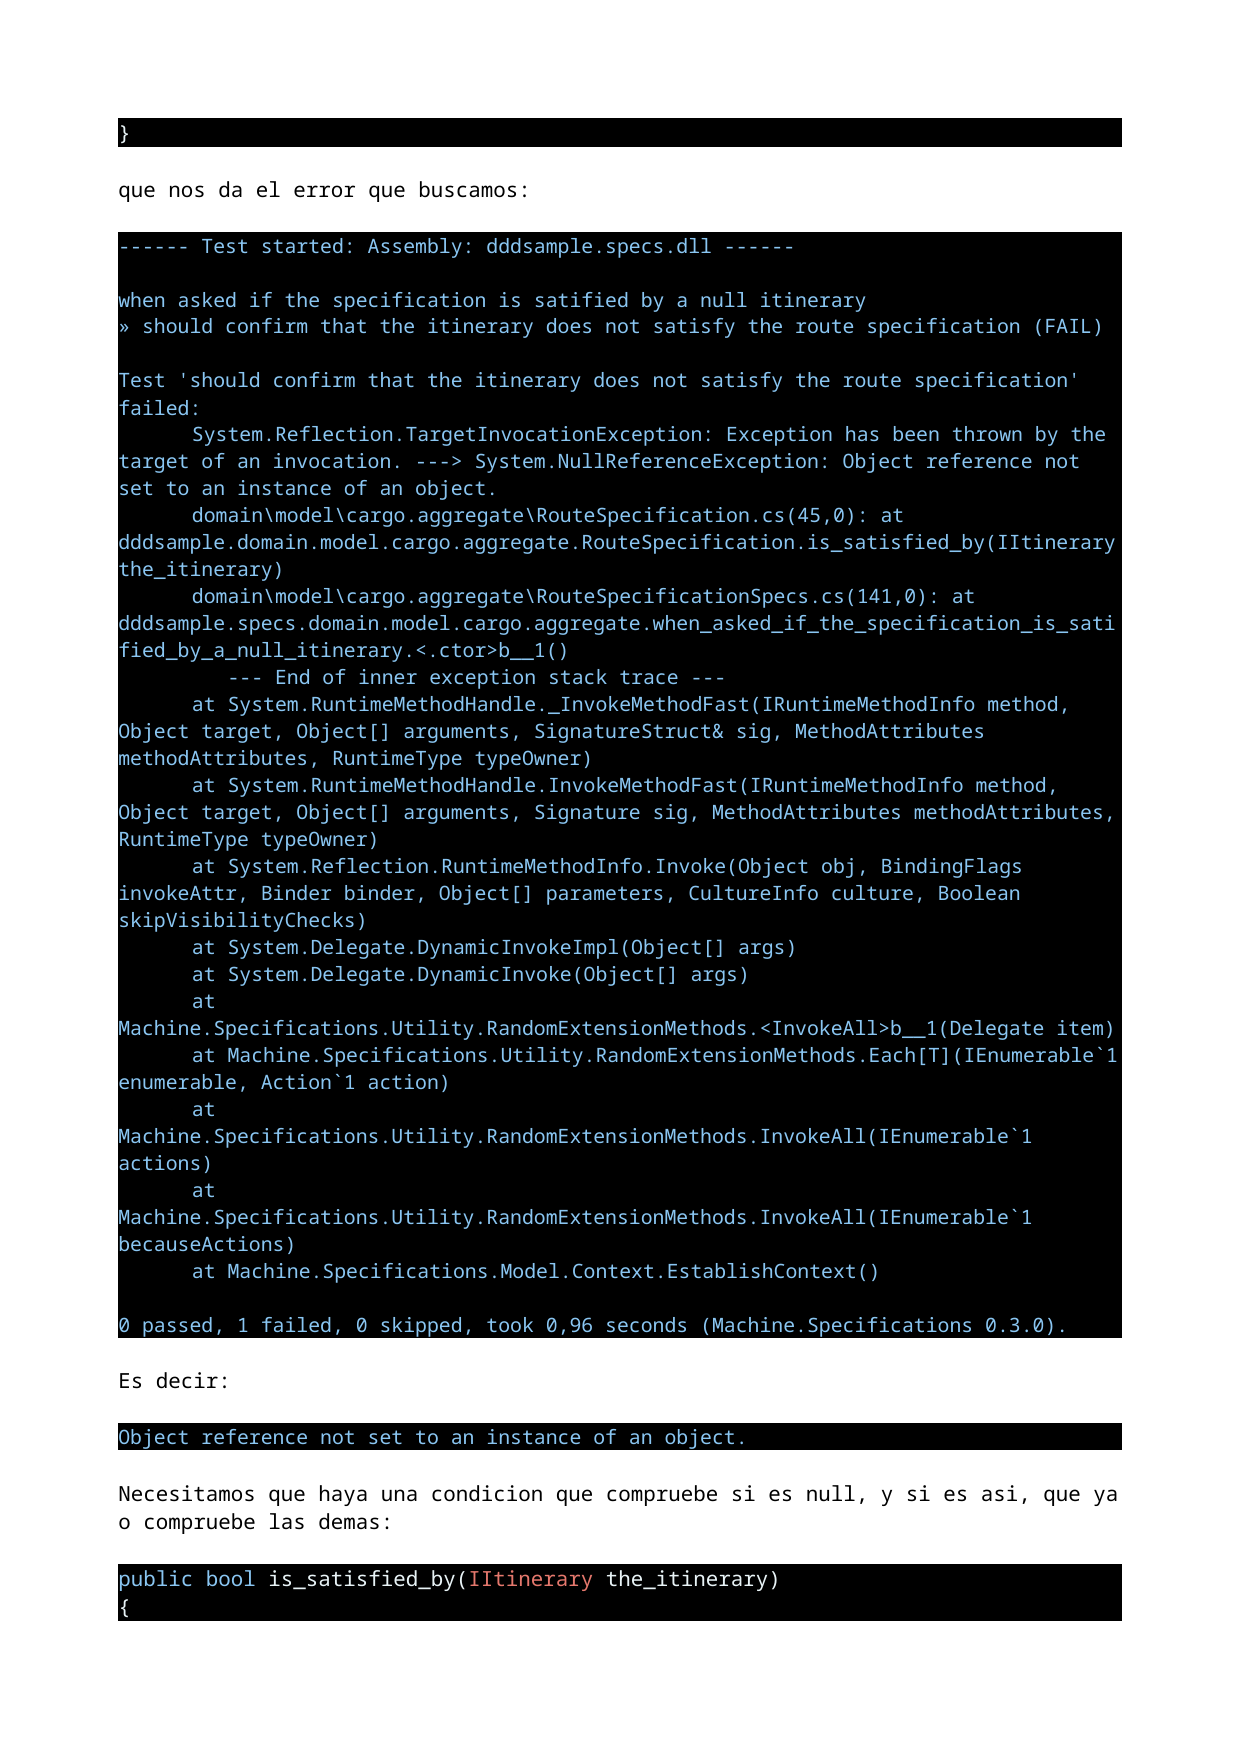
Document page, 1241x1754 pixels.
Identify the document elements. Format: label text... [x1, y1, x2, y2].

text public bool is_satisfied_by(IItinerary the_itinerary) [118, 1564, 1122, 1592]
text when asked if the specification is satified by a null itinerary [118, 286, 1122, 313]
text at Machine.Specifications.Utility.RandomExtensionMethods.<InvokeAll>b__1(Delegate item) [118, 987, 1122, 1041]
text at System.RuntimeMethodHandle.InvokeMethodFast(IRuntimeMethodInfo method, Object target, Object[] arguments, Signature sig, MethodAttributes methodAttributes, RuntimeType typeOwner) [118, 771, 1122, 852]
text System.Reflection.TargetInvocationException: Exception has been thrown by the target of an invocation. ---> System.NullReferenceException: Object reference not set to an instance of an object. [118, 421, 1122, 502]
text --- End of inner exception stack trace --- [118, 663, 1122, 691]
text » should confirm that the itinerary does not satisfy the route specification (FAIL) [118, 313, 1122, 340]
text at System.RuntimeMethodHandle._InvokeMethodFast(IRuntimeMethodInfo method, Object target, Object[] arguments, SignatureStruct& sig, MethodAttributes methodAttributes, RuntimeType typeOwner) [118, 691, 1122, 771]
text at Machine.Specifications.Utility.RandomExtensionMethods.Each[T](IEnumerable`1 enumerable, Action`1 action) [118, 1041, 1122, 1095]
text at Machine.Specifications.Utility.RandomExtensionMethods.InvokeAll(IEnumerable`1 becauseActions) [118, 1176, 1122, 1257]
text Object reference not set to an instance of an object. [118, 1423, 1122, 1450]
text Es decir: [118, 1366, 1122, 1395]
text } [118, 118, 1122, 147]
text at System.Delegate.DynamicInvokeImpl(Object[] args) [118, 933, 1122, 960]
text at Machine.Specifications.Utility.RandomExtensionMethods.InvokeAll(IEnumerable`1 actions) [118, 1095, 1122, 1176]
text que nos da el error que buscamos: [118, 175, 1122, 203]
text domain\model\cargo.aggregate\RouteSpecification.cs(45,0): at dddsample.domain.model.cargo.aggregate.RouteSpecification.is_satisfied_by(IItinerary the_itinerary) [118, 502, 1122, 583]
text Necesitamos que haya una condicion que compruebe si es null, y si es asi, que ya o compruebe las demas: [118, 1479, 1122, 1536]
text { [118, 1592, 1122, 1621]
text at Machine.Specifications.Model.Context.EstablishContext() [118, 1257, 1122, 1284]
text at System.Delegate.DynamicInvoke(Object[] args) [118, 960, 1122, 987]
text 0 passed, 1 failed, 0 skipped, took 0,96 seconds (Machine.Specifications 0.3.0). [118, 1311, 1122, 1338]
text ------ Test started: Assembly: dddsample.specs.dll ------ [118, 232, 1122, 259]
text at System.Reflection.RuntimeMethodInfo.Invoke(Object obj, BindingFlags invokeAttr, Binder binder, Object[] parameters, CultureInfo culture, Boolean skipVisibilityChecks) [118, 852, 1122, 933]
text Test 'should confirm that the itinerary does not satisfy the route specification' failed: [118, 367, 1122, 421]
text domain\model\cargo.aggregate\RouteSpecificationSpecs.cs(141,0): at dddsample.specs.domain.model.cargo.aggregate.when_asked_if_the_specification_is_satified_by_a_null_itinerary.<.ctor>b__1() [118, 583, 1122, 663]
